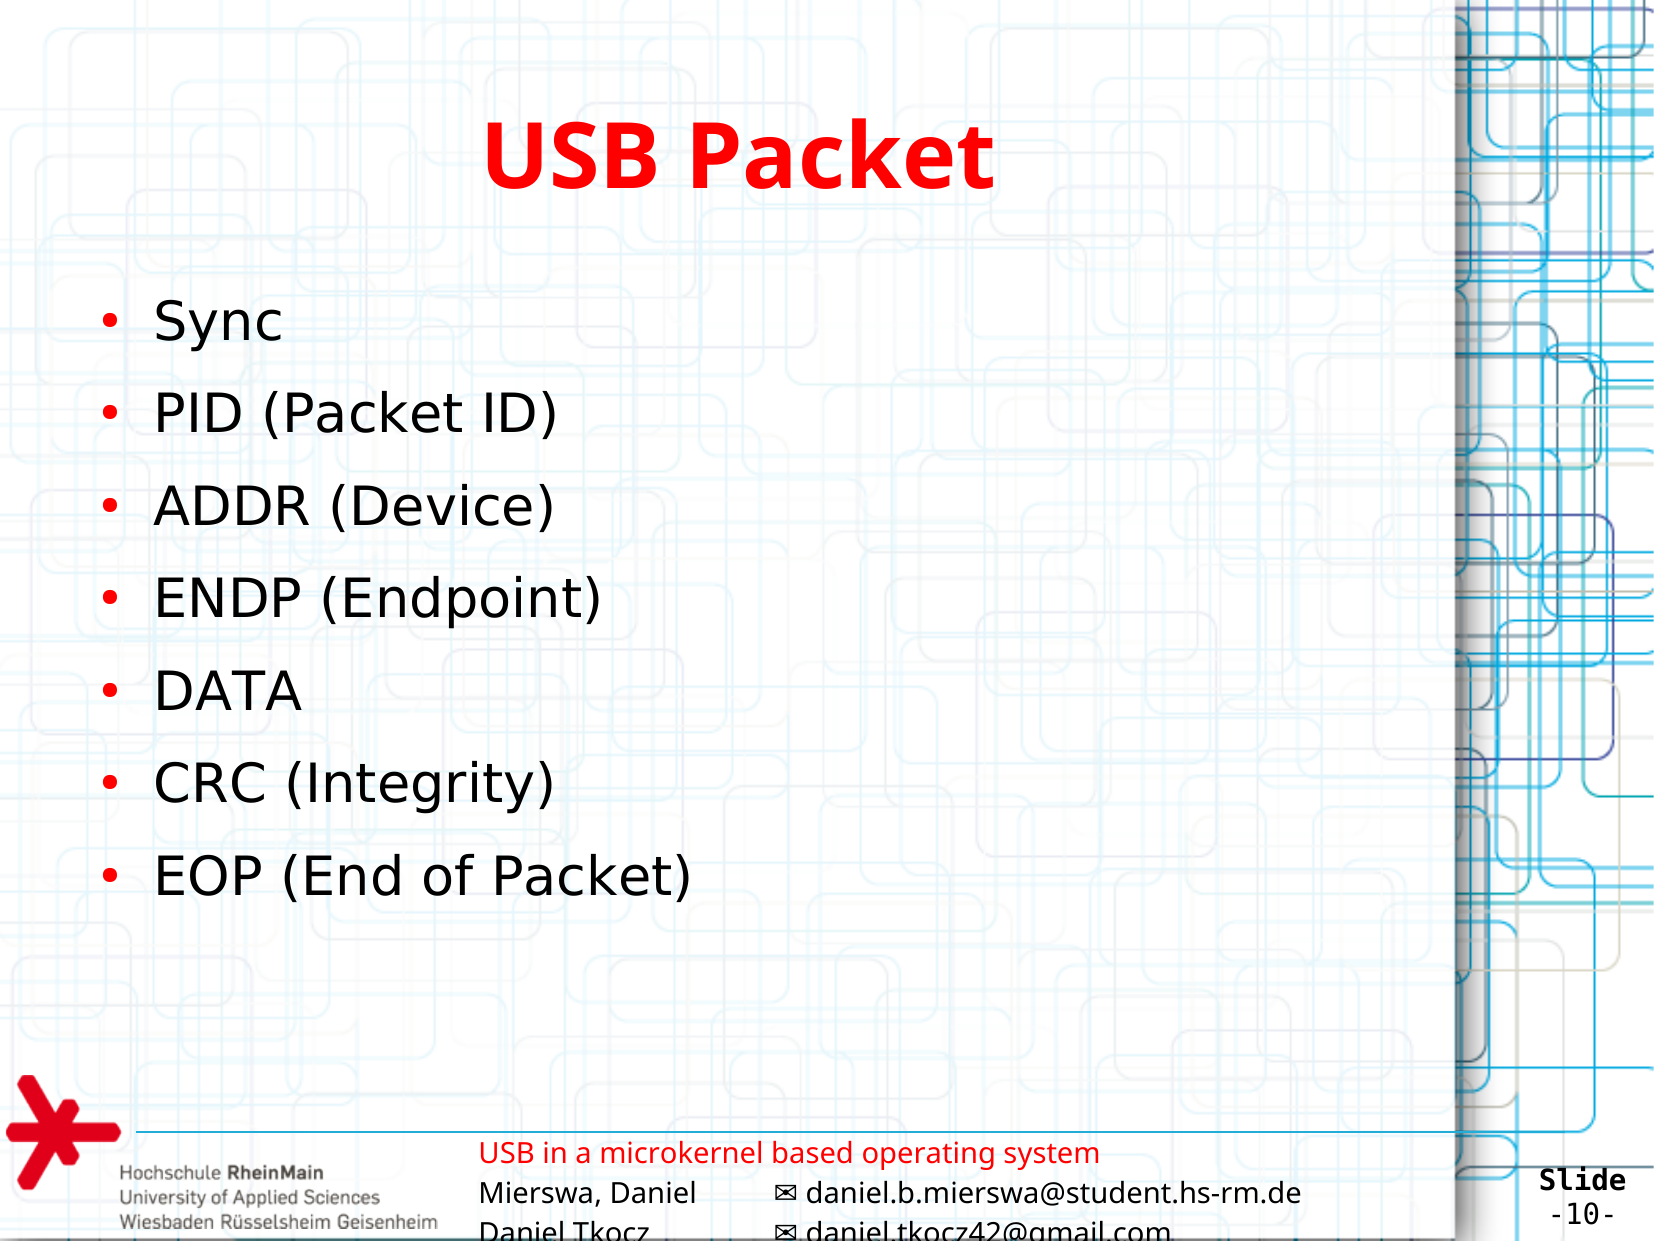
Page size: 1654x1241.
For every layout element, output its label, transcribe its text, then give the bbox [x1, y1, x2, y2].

picture [1149, 1229, 1156, 1241]
picture [608, 1229, 617, 1241]
picture [927, 1229, 936, 1241]
picture [788, 1228, 794, 1237]
picture [1012, 1230, 1018, 1238]
list Sync PID (Packet ID) ADDR (Device) ENDP (Endpoint) DATA CRC (Integrity) EOP (End of Packet) [82, 290, 1418, 1010]
picture [809, 1229, 818, 1241]
picture [776, 1228, 782, 1237]
picture [1130, 1229, 1139, 1241]
picture [1077, 1235, 1084, 1241]
picture [503, 1235, 510, 1241]
picture [1006, 1224, 1024, 1241]
picture [1032, 1229, 1041, 1241]
picture [0, 0, 1654, 1241]
picture [778, 1234, 792, 1238]
picture [869, 1229, 877, 1234]
picture [521, 1229, 529, 1241]
picture [1159, 1229, 1166, 1241]
picture [1061, 1229, 1068, 1241]
picture [827, 1235, 834, 1241]
picture [545, 1229, 553, 1234]
picture [1051, 1229, 1058, 1241]
picture [971, 1225, 979, 1236]
title USB Packet [59, 49, 1418, 257]
picture [483, 1224, 495, 1241]
picture [844, 1229, 852, 1241]
picture [777, 1226, 793, 1231]
